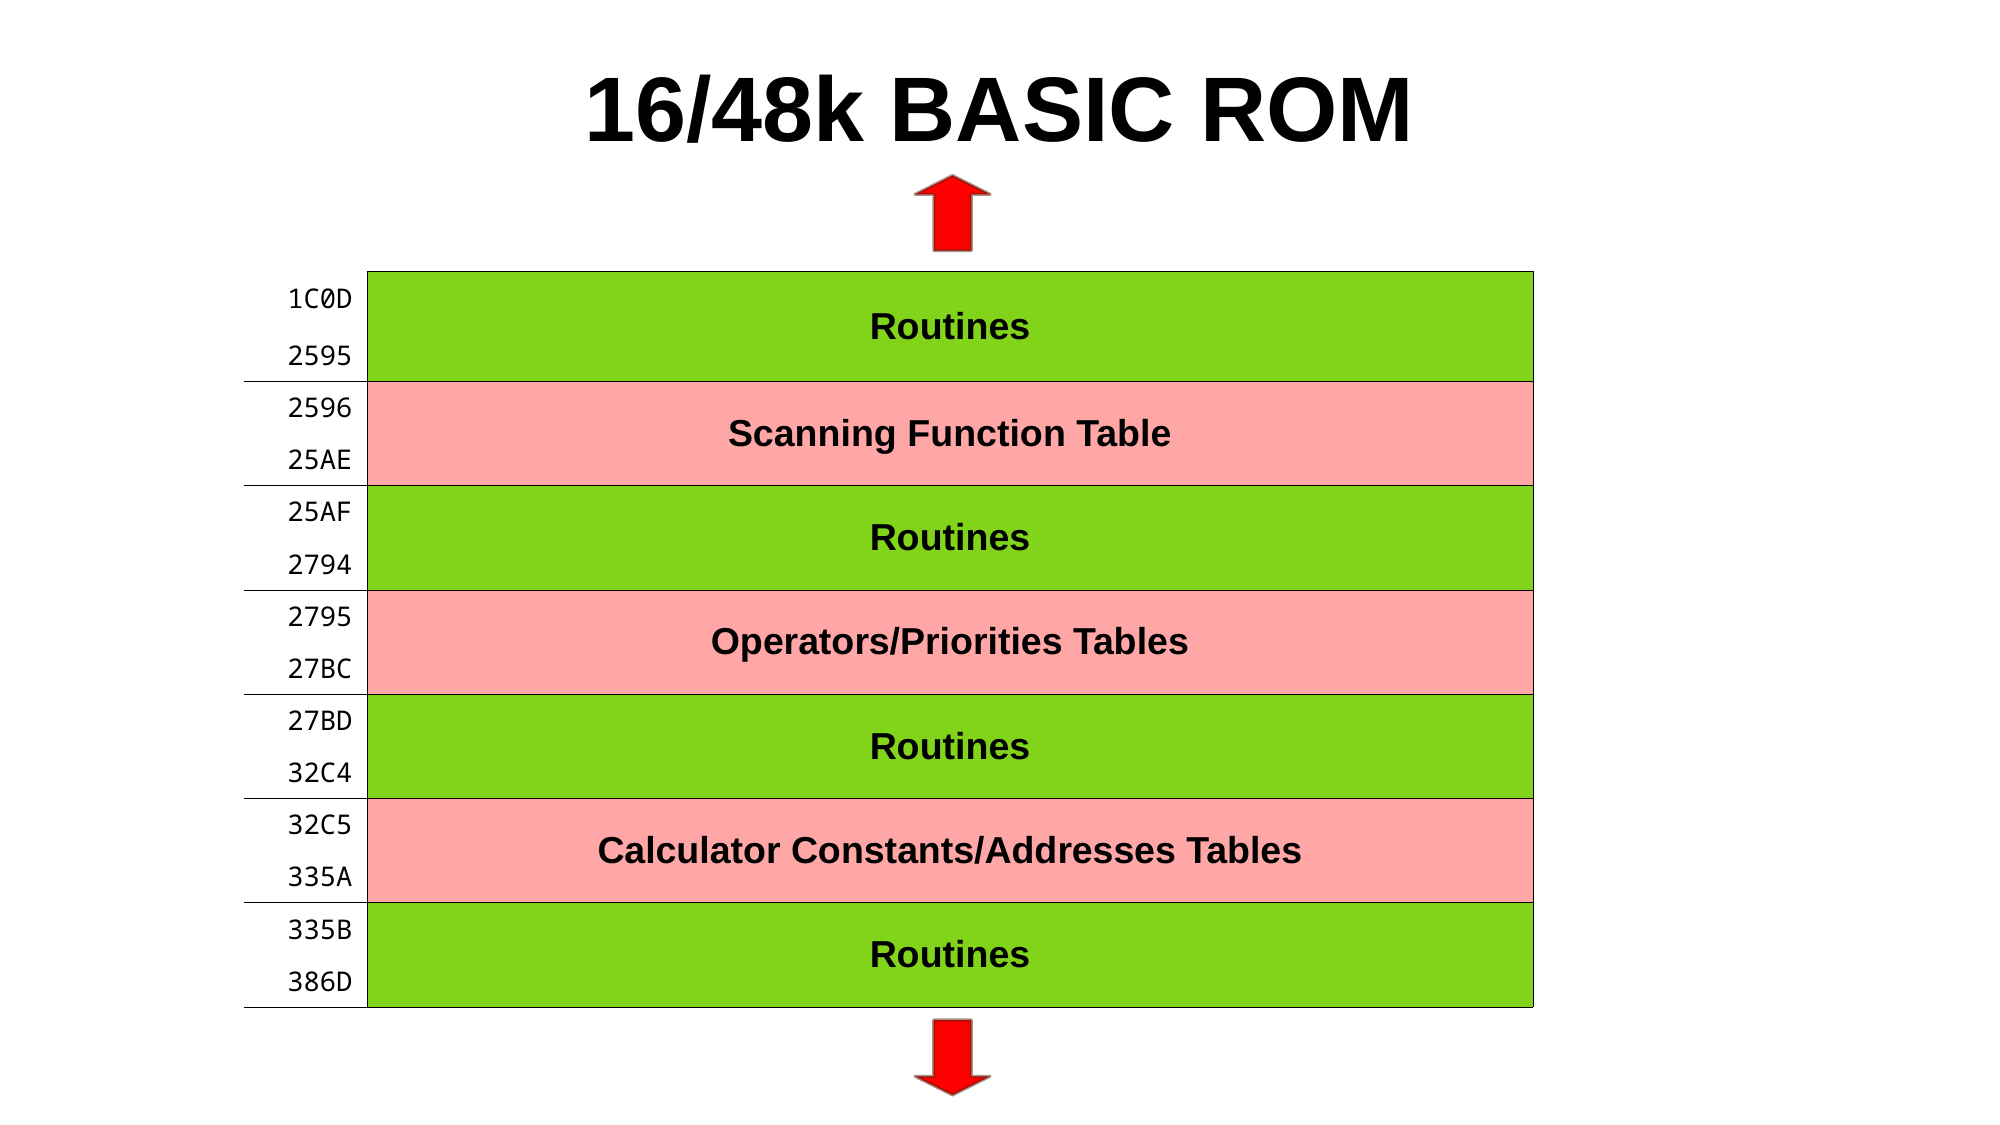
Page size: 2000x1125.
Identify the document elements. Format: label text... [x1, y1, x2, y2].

table_cell 335B [244, 903, 367, 955]
table_cell Calculator Constants/Addresses Tables [368, 799, 1533, 902]
table_cell Routines [368, 695, 1533, 798]
table_header Routines [368, 272, 1533, 381]
table_cell Routines [368, 486, 1533, 590]
table_cell 2595 [244, 324, 367, 381]
text_box [915, 1020, 991, 1096]
table_cell Scanning Function Table [368, 382, 1533, 485]
table_cell Operators/Priorities Tables [368, 591, 1533, 694]
table_cell 2596 [244, 382, 367, 433]
table_cell 2794 [244, 538, 367, 590]
table_cell 32C5 [244, 799, 367, 850]
table_header 1C0D [244, 272, 367, 324]
table_cell 335A [244, 850, 367, 902]
table_cell Routines [368, 903, 1533, 1007]
table_cell 386D [244, 955, 367, 1007]
table_cell 27BC [244, 642, 367, 694]
table_cell 32C4 [244, 746, 367, 798]
table_cell 25AE [244, 433, 367, 485]
title 16/48k BASIC ROM [137, 0, 1862, 219]
table_cell 27BD [244, 695, 367, 746]
table_cell 2795 [244, 591, 367, 642]
table_cell 25AF [244, 486, 367, 538]
text_box [915, 175, 991, 251]
